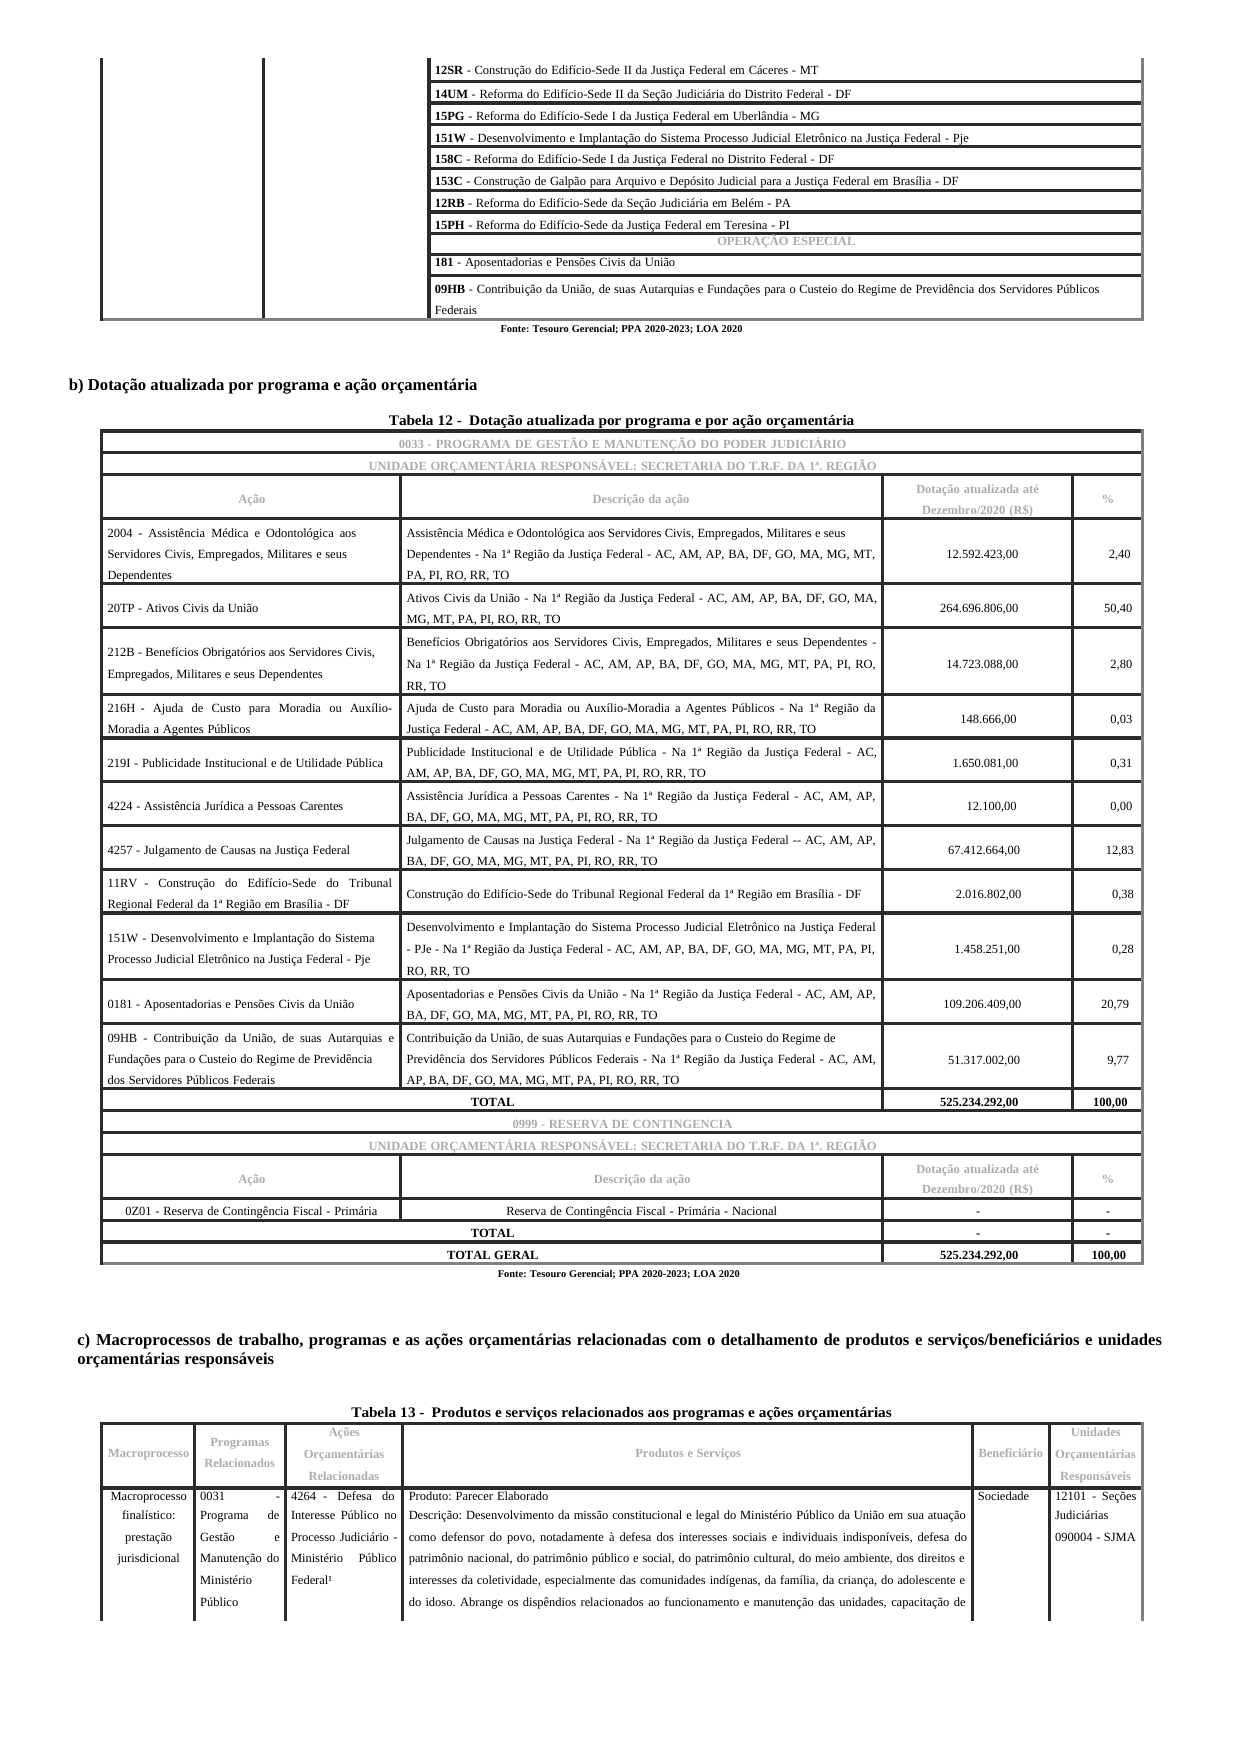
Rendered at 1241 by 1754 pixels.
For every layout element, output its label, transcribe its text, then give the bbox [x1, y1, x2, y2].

table_cell 264.696.806,00 [884, 585, 1071, 626]
table_cell Descrição: Desenvolvimento da missão constitucional e legal do Ministério Público da União em sua atuação [404, 1504, 971, 1526]
table_cell 20,79 [1074, 981, 1141, 1022]
table_cell 12101 - Seções [1051, 1490, 1141, 1504]
text Fonte: Tesouro Gerencial; PPA 2020-2023; LOA 2020 [81, 1268, 1156, 1280]
table_cell 100,00 [1074, 1244, 1141, 1262]
table_cell 151W - Desenvolvimento e Implantação do Sistema Processo Judicial Eletrônico na Justiça Federal ‐ Pje [431, 126, 1141, 145]
table_cell Judiciárias [1051, 1504, 1141, 1526]
table_cell Sociedade [974, 1490, 1048, 1504]
table_cell 2,80 [1074, 629, 1141, 693]
table_cell interesses da coletividade, especialmente das comunidades indígenas, da família, da criança, do adolescente e [404, 1570, 971, 1591]
table_cell Descrição da ação [402, 476, 881, 517]
table_cell Federal¹ [287, 1570, 401, 1591]
table_cell OPERAÇÃO ESPECIAL [431, 235, 1141, 253]
table_cell 0,38 [1074, 871, 1141, 911]
table_cell Produto: Parecer Elaborado [404, 1490, 971, 1504]
table_cell 2,40 [1074, 520, 1141, 582]
table_cell jurisdicional [103, 1548, 193, 1569]
table_cell 20TP - Ativos Civis da União [103, 585, 399, 626]
table_cell Benefícios Obrigatórios aos Servidores Civis, Empregados, Militares e seus Dependentes - Na 1ª Região da Justiça Federal - AC, AM, AP, BA, DF, GO, MA, MG, MT, PA, PI, RO, RR, TO [402, 629, 881, 693]
table_cell 216H - Ajuda de Custo para Moradia ou Auxílio- Moradia a Agentes Públicos [103, 696, 399, 736]
table_cell 12.592.423,00 [884, 520, 1071, 582]
table_cell 525.234.292,00 [884, 1090, 1071, 1109]
table_cell Julgamento de Causas na Justiça Federal - Na 1ª Região da Justiça Federal -- AC, AM, AP, BA, DF, GO, MA, MG, MT, PA, PI, RO, RR, TO [402, 827, 881, 868]
table_cell 09HB - Contribuição da União, de suas Autarquias e Fundações para o Custeio do Regime de Previdência dos Servidores Públicos Federais [431, 277, 1141, 317]
table_header [265, 58, 427, 317]
table_cell - [1074, 1200, 1141, 1218]
table_cell Dotação atualizada até Dezembro/2020 (R$) [884, 1156, 1071, 1197]
table_cell Macroprocesso [103, 1490, 193, 1504]
table_cell 4224 - Assistência Jurídica a Pessoas Carentes [103, 783, 399, 824]
table_cell 50,40 [1074, 585, 1141, 626]
table_cell [103, 1570, 193, 1591]
table_cell 109.206.409,00 [884, 981, 1071, 1022]
table_cell patrimônio nacional, do patrimônio público e social, do patrimônio cultural, do meio ambiente, dos direitos e [404, 1548, 971, 1569]
table_cell Manutenção do [196, 1548, 284, 1569]
table_cell TOTAL GERAL [103, 1244, 881, 1262]
table_cell Construção do Edifício-Sede do Tribunal Regional Federal da 1ª Região em Brasília - DF [402, 871, 881, 911]
table_cell 0181 - Aposentadorias e Pensões Civis da União [103, 981, 399, 1022]
table_cell 14.723.088,00 [884, 629, 1071, 693]
table_cell % [1074, 1156, 1141, 1197]
table_cell Aposentadorias e Pensões Civis da União - Na 1ª Região da Justiça Federal - AC, AM, AP, BA, DF, GO, MA, MG, MT, PA, PI, RO, RR, TO [402, 981, 881, 1022]
table_cell [974, 1548, 1048, 1569]
table_cell 14UM - Reforma do Edifício‐Sede II da Seção Judiciária do Distrito Federal - DF [431, 83, 1141, 101]
table_header [103, 58, 262, 317]
table_cell 9,77 [1074, 1025, 1141, 1087]
table_cell 525.234.292,00 [884, 1244, 1071, 1262]
table_cell Ação [103, 1156, 399, 1197]
table_header Beneficiário [974, 1425, 1048, 1486]
table_cell 67.412.664,00 [884, 827, 1071, 868]
table_cell Desenvolvimento e Implantação do Sistema Processo Judicial Eletrônico na Justiça Federal - PJe - Na 1ª Região da Justiça Federal - AC, AM, AP, BA, DF, GO, MA, MG, MT, PA, PI, RO, RR, TO [402, 915, 881, 978]
table_cell 4264 - Defesa do [287, 1490, 401, 1504]
table_cell 212B - Benefícios Obrigatórios aos Servidores Civis, Empregados, Militares e seus Dependentes [103, 629, 399, 693]
table_cell 153C - Construção de Galpão para Arquivo e Depósito Judicial para a Justiça Federal em Brasília ‐ DF [431, 170, 1141, 188]
table_cell Ativos Civis da União - Na 1ª Região da Justiça Federal - AC, AM, AP, BA, DF, GO, MA, MG, MT, PA, PI, RO, RR, TO [402, 585, 881, 626]
table_cell - [1074, 1222, 1141, 1240]
table_cell 12,83 [1074, 827, 1141, 868]
table_cell Publicidade Institucional e de Utilidade Pública - Na 1ª Região da Justiça Federal - AC, AM, AP, BA, DF, GO, MA, MG, MT, PA, PI, RO, RR, TO [402, 740, 881, 780]
text Fonte: Tesouro Gerencial; PPA 2020-2023; LOA 2020 [87, 322, 1156, 334]
table_cell 1.650.081,00 [884, 740, 1071, 780]
table_cell 181 - Aposentadorias e Pensões Civis da União [431, 256, 1141, 274]
subtitle Dotação atualizada por programa e ação orçamentária [69, 375, 1196, 394]
table_cell [974, 1591, 1048, 1621]
table_cell Público [196, 1591, 284, 1621]
table_cell Processo Judiciário - [287, 1526, 401, 1548]
table_cell 100,00 [1074, 1090, 1141, 1109]
table_cell - [884, 1222, 1071, 1240]
table_cell Contribuição da União, de suas Autarquias e Fundações para o Custeio do Regime de Previdência dos Servidores Públicos Federais - Na 1ª Região da Justiça Federal - AC, AM, AP, BA, DF, GO, MA, MG, MT, PA, PI, RO, RR, TO [402, 1025, 881, 1087]
subtitle Macroprocessos de trabalho, programas e as ações orçamentárias relacionadas com o detalhamento de produtos e serviços/beneficiários e unidades orçamentárias responsáveis [77, 1330, 1165, 1368]
table_cell 15PG - Reforma do Edifício‐Sede I da Justiça Federal em Uberlândia ‐ MG [431, 105, 1141, 123]
table_cell [974, 1570, 1048, 1591]
table_cell [974, 1504, 1048, 1526]
table_header Produtos e Serviços [404, 1425, 971, 1486]
table_header Ações Orçamentárias Relacionadas [287, 1425, 401, 1486]
table_cell 090004 - SJMA [1051, 1526, 1141, 1548]
table_cell prestação [103, 1526, 193, 1548]
table_cell 0,28 [1074, 915, 1141, 978]
table_cell Ação [103, 476, 399, 517]
table_cell 1.458.251,00 [884, 915, 1071, 978]
table_cell Gestão e [196, 1526, 284, 1548]
table_cell Dotação atualizada até Dezembro/2020 (R$) [884, 476, 1071, 517]
table_cell 12.100,00 [884, 783, 1071, 824]
table_header Programas Relacionados [196, 1425, 284, 1486]
table_cell [1051, 1570, 1141, 1591]
table_cell TOTAL [103, 1222, 881, 1240]
table_header 0033 - PROGRAMA DE GESTÃO E MANUTENÇÃO DO PODER JUDICIÁRIO [103, 433, 1141, 451]
table_header 12SR - Construção do Edifício‐Sede II da Justiça Federal em Cáceres ‐ MT [431, 58, 1141, 80]
table_cell Ministério [196, 1570, 284, 1591]
table_header Unidades Orçamentárias Responsáveis [1051, 1425, 1141, 1486]
table_cell TOTAL [103, 1090, 881, 1109]
table_cell Ministério Público [287, 1548, 401, 1569]
table_cell 0,31 [1074, 740, 1141, 780]
table_cell Interesse Público no [287, 1504, 401, 1526]
table_cell 158C - Reforma do Edifício‐Sede I da Justiça Federal no Distrito Federal ‐ DF [431, 148, 1141, 167]
table_cell [1051, 1591, 1141, 1621]
table_cell UNIDADE ORÇAMENTÁRIA RESPONSÁVEL: SECRETARIA DO T.R.F. DA 1ª. REGIÃO [103, 454, 1141, 473]
table_cell Ajuda de Custo para Moradia ou Auxílio-Moradia a Agentes Públicos - Na 1ª Região da Justiça Federal - AC, AM, AP, BA, DF, GO, MA, MG, MT, PA, PI, RO, RR, TO [402, 696, 881, 736]
table_cell do idoso. Abrange os dispêndios relacionados ao funcionamento e manutenção das unidades, capacitação de [404, 1591, 971, 1621]
table_cell 15PH - Reforma do Edifício‐Sede da Justiça Federal em Teresina ‐ PI [431, 214, 1141, 232]
table_cell 0031 - [196, 1490, 284, 1504]
text Tabela 13 - Produtos e serviços relacionados aos programas e ações orçamentárias [87, 1404, 1156, 1421]
table_cell [103, 1591, 193, 1621]
table_cell [287, 1591, 401, 1621]
table_cell [974, 1526, 1048, 1548]
table_cell 51.317.002,00 [884, 1025, 1071, 1087]
table_cell 12RB - Reforma do Edifício‐Sede da Seção Judiciária em Belém ‐ PA [431, 192, 1141, 210]
table_cell UNIDADE ORÇAMENTÁRIA RESPONSÁVEL: SECRETARIA DO T.R.F. DA 1ª. REGIÃO [103, 1134, 1141, 1153]
table_cell Assistência Jurídica a Pessoas Carentes - Na 1ª Região da Justiça Federal - AC, AM, AP, BA, DF, GO, MA, MG, MT, PA, PI, RO, RR, TO [402, 783, 881, 824]
table_cell 09HB - Contribuição da União, de suas Autarquias e Fundações para o Custeio do Regime de Previdência dos Servidores Públicos Federais [103, 1025, 399, 1087]
table_cell % [1074, 476, 1141, 517]
table_cell 0999 - RESERVA DE CONTINGENCIA [103, 1112, 1141, 1131]
table_header Macroprocesso [103, 1425, 193, 1486]
table_cell como defensor do povo, notadamente à defesa dos interesses sociais e individuais indisponíveis, defesa do [404, 1526, 971, 1548]
table_cell 4257 - Julgamento de Causas na Justiça Federal [103, 827, 399, 868]
table_cell 0Z01 - Reserva de Contingência Fiscal - Primária [103, 1200, 399, 1218]
table_cell Descrição da ação [402, 1156, 881, 1197]
table_cell 151W - Desenvolvimento e Implantação do Sistema Processo Judicial Eletrônico na Justiça Federal - Pje [103, 915, 399, 978]
table_cell - [884, 1200, 1071, 1218]
table_cell 219I - Publicidade Institucional e de Utilidade Pública [103, 740, 399, 780]
table_cell 0,03 [1074, 696, 1141, 736]
table_cell Programa de [196, 1504, 284, 1526]
table_cell Assistência Médica e Odontológica aos Servidores Civis, Empregados, Militares e seus Dependentes - Na 1ª Região da Justiça Federal - AC, AM, AP, BA, DF, GO, MA, MG, MT, PA, PI, RO, RR, TO [402, 520, 881, 582]
table_cell finalístico: [103, 1504, 193, 1526]
table_cell 2004 - Assistência Médica e Odontológica aos Servidores Civis, Empregados, Militares e seus Dependentes [103, 520, 399, 582]
table_cell [1051, 1548, 1141, 1569]
table_cell 11RV - Construção do Edifício-Sede do Tribunal Regional Federal da 1ª Região em Brasília - DF [103, 871, 399, 911]
table_cell Reserva de Contingência Fiscal - Primária - Nacional [402, 1200, 881, 1218]
table_cell 148.666,00 [884, 696, 1071, 736]
table_cell 0,00 [1074, 783, 1141, 824]
text Tabela 12 - Dotação atualizada por programa e por ação orçamentária [87, 411, 1156, 428]
table_cell 2.016.802,00 [884, 871, 1071, 911]
